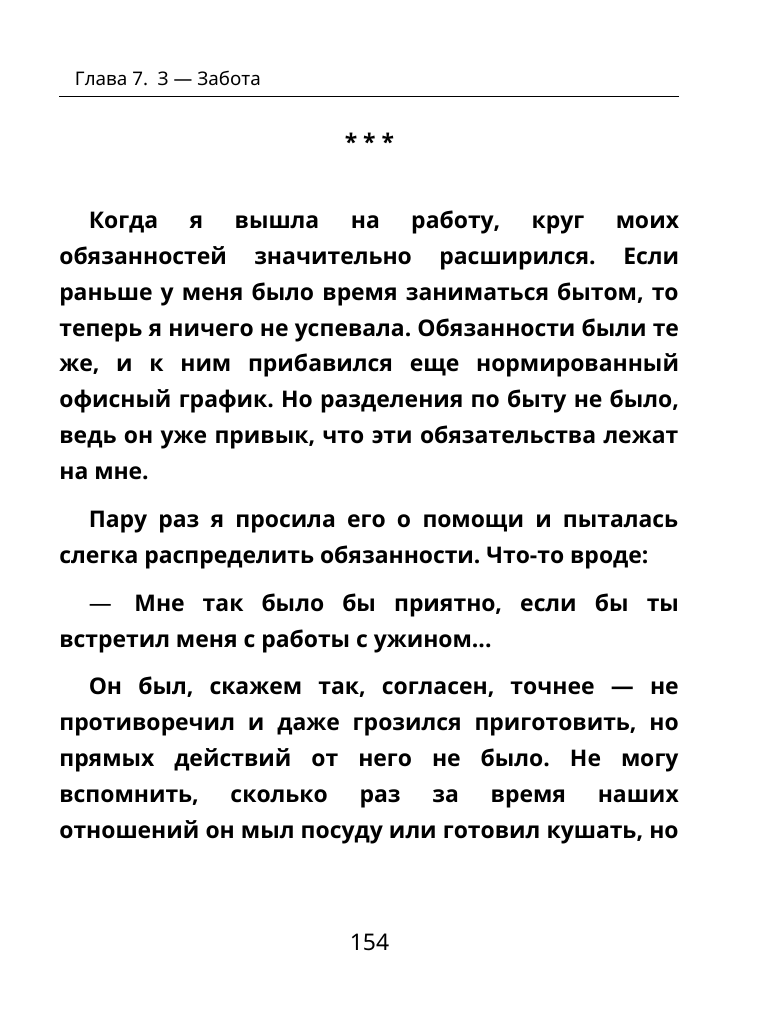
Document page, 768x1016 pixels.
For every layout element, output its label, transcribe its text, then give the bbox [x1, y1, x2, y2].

text Он был, скажем так, согласен, точнее — не противоречил и даже грозился приготовить, но прямых действий от него не было. Не могу вспомнить, сколько раз за время наших отношений он мыл посуду или готовил кушать, но [59, 670, 679, 845]
text Когда я вышла на работу, круг моих обязанностей значительно расширился. Если раньше у меня было время заниматься бытом, то теперь я ничего не успевала. Обязанности были те же, и к ним прибавился еще нормированный офисный график. Но разделения по быту не было, ведь он уже привык, что эти обязательства лежат на мне. [59, 204, 679, 486]
subtitle * * * [59, 126, 679, 157]
list Мне так было бы приятно, если бы ты встретил меня с работы с ужином... [59, 587, 679, 654]
text Пару раз я просила его о помощи и пыталась слегка распределить обязанности. Что-то вроде: [59, 503, 679, 570]
